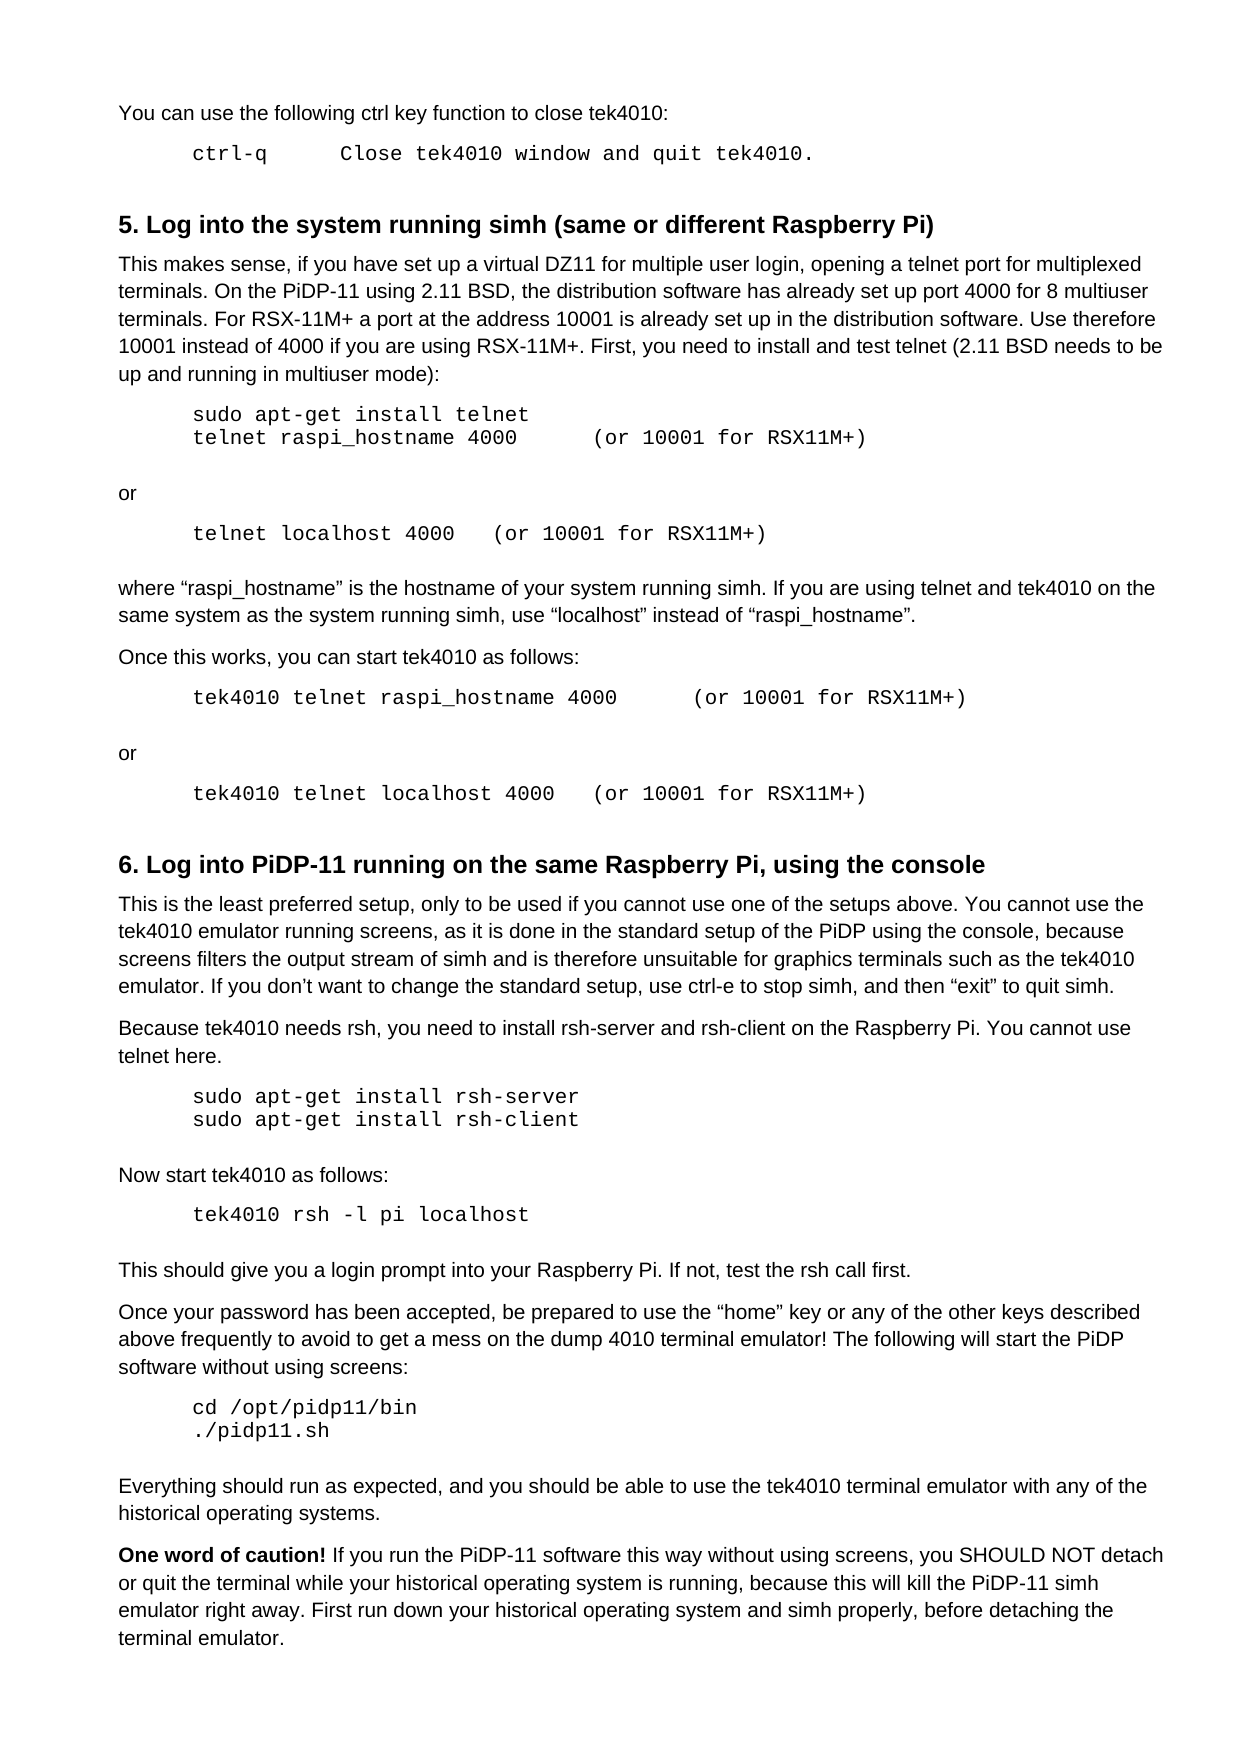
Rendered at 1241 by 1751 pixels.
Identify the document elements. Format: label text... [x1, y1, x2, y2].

text Now start tek4010 as follows: [118, 1162, 1181, 1186]
text where “raspi_hostname” is the hostname of your system running simh. If you are using telnet and tek4010 on the same system as the system running simh, use “localhost” instead of “raspi_hostname”. [118, 576, 1181, 627]
text One word of caution! If you run the PiDP-11 software this way without using screens, you SHOULD NOT detach or quit the terminal while your historical operating system is running, because this will kill the PiDP-11 simh emulator right away. First run down your historical operating system and simh properly, before detaching the terminal emulator. [118, 1543, 1181, 1649]
text sudo apt-get install rsh-client [118, 1109, 1181, 1133]
text ctrl-q Close tek4010 window and quit tek4010. [118, 143, 1181, 166]
text sudo apt-get install telnet [118, 404, 1181, 427]
text tek4010 rsh -l pi localhost [118, 1204, 1181, 1228]
text Once this works, you can start tek4010 as follows: [118, 645, 1181, 669]
text or [118, 480, 1181, 504]
text telnet localhost 4000 (or 10001 for RSX11M+) [118, 522, 1181, 546]
text This is the least preferred setup, only to be used if you cannot use one of the setups above. You cannot use the tek4010 emulator running screens, as it is done in the standard setup of the PiDP using the console, because screens filters the output stream of simh and is therefore unsuitable for graphics terminals such as the tek4010 emulator. If you don’t want to change the standard setup, use ctrl-e to stop simh, and then “exit” to quit simh. [118, 891, 1181, 998]
text Because tek4010 needs rsh, you need to install rsh-server and rsh-client on the Raspberry Pi. You cannot use telnet here. [118, 1016, 1181, 1067]
subtitle 6. Log into PiDP-11 running on the same Raspberry Pi, using the console [118, 850, 1181, 879]
text cd /opt/pidp11/bin [118, 1397, 1181, 1420]
text You can use the following ctrl key function to close tek4010: [118, 101, 1181, 124]
text Once your password has been accepted, be prepared to use the “home” key or any of the other keys described above frequently to avoid to get a mess on the dump 4010 terminal emulator! The following will start the PiDP software without using screens: [118, 1300, 1181, 1379]
text ./pidp11.sh [118, 1420, 1181, 1444]
text This makes sense, if you have set up a virtual DZ11 for multiple user login, opening a telnet port for multiplexed terminals. On the PiDP-11 using 2.11 BSD, the distribution software has already set up port 4000 for 8 multiuser terminals. For RSX-11M+ a port at the address 10001 is already set up in the distribution software. Use therefore 10001 instead of 4000 if you are using RSX-11M+. First, you need to install and test telnet (2.11 BSD needs to be up and running in multiuser mode): [118, 252, 1181, 386]
text sudo apt-get install rsh-server [118, 1086, 1181, 1109]
text This should give you a login prompt into your Raspberry Pi. If not, test the rsh call first. [118, 1258, 1181, 1282]
text tek4010 telnet localhost 4000 (or 10001 for RSX11M+) [118, 782, 1181, 806]
text telnet raspi_hostname 4000 (or 10001 for RSX11M+) [118, 427, 1181, 451]
text tek4010 telnet raspi_hostname 4000 (or 10001 for RSX11M+) [118, 687, 1181, 711]
text or [118, 740, 1181, 764]
subtitle 5. Log into the system running simh (same or different Raspberry Pi) [118, 210, 1181, 239]
text Everything should run as expected, and you should be able to use the tek4010 terminal emulator with any of the historical operating systems. [118, 1473, 1181, 1525]
